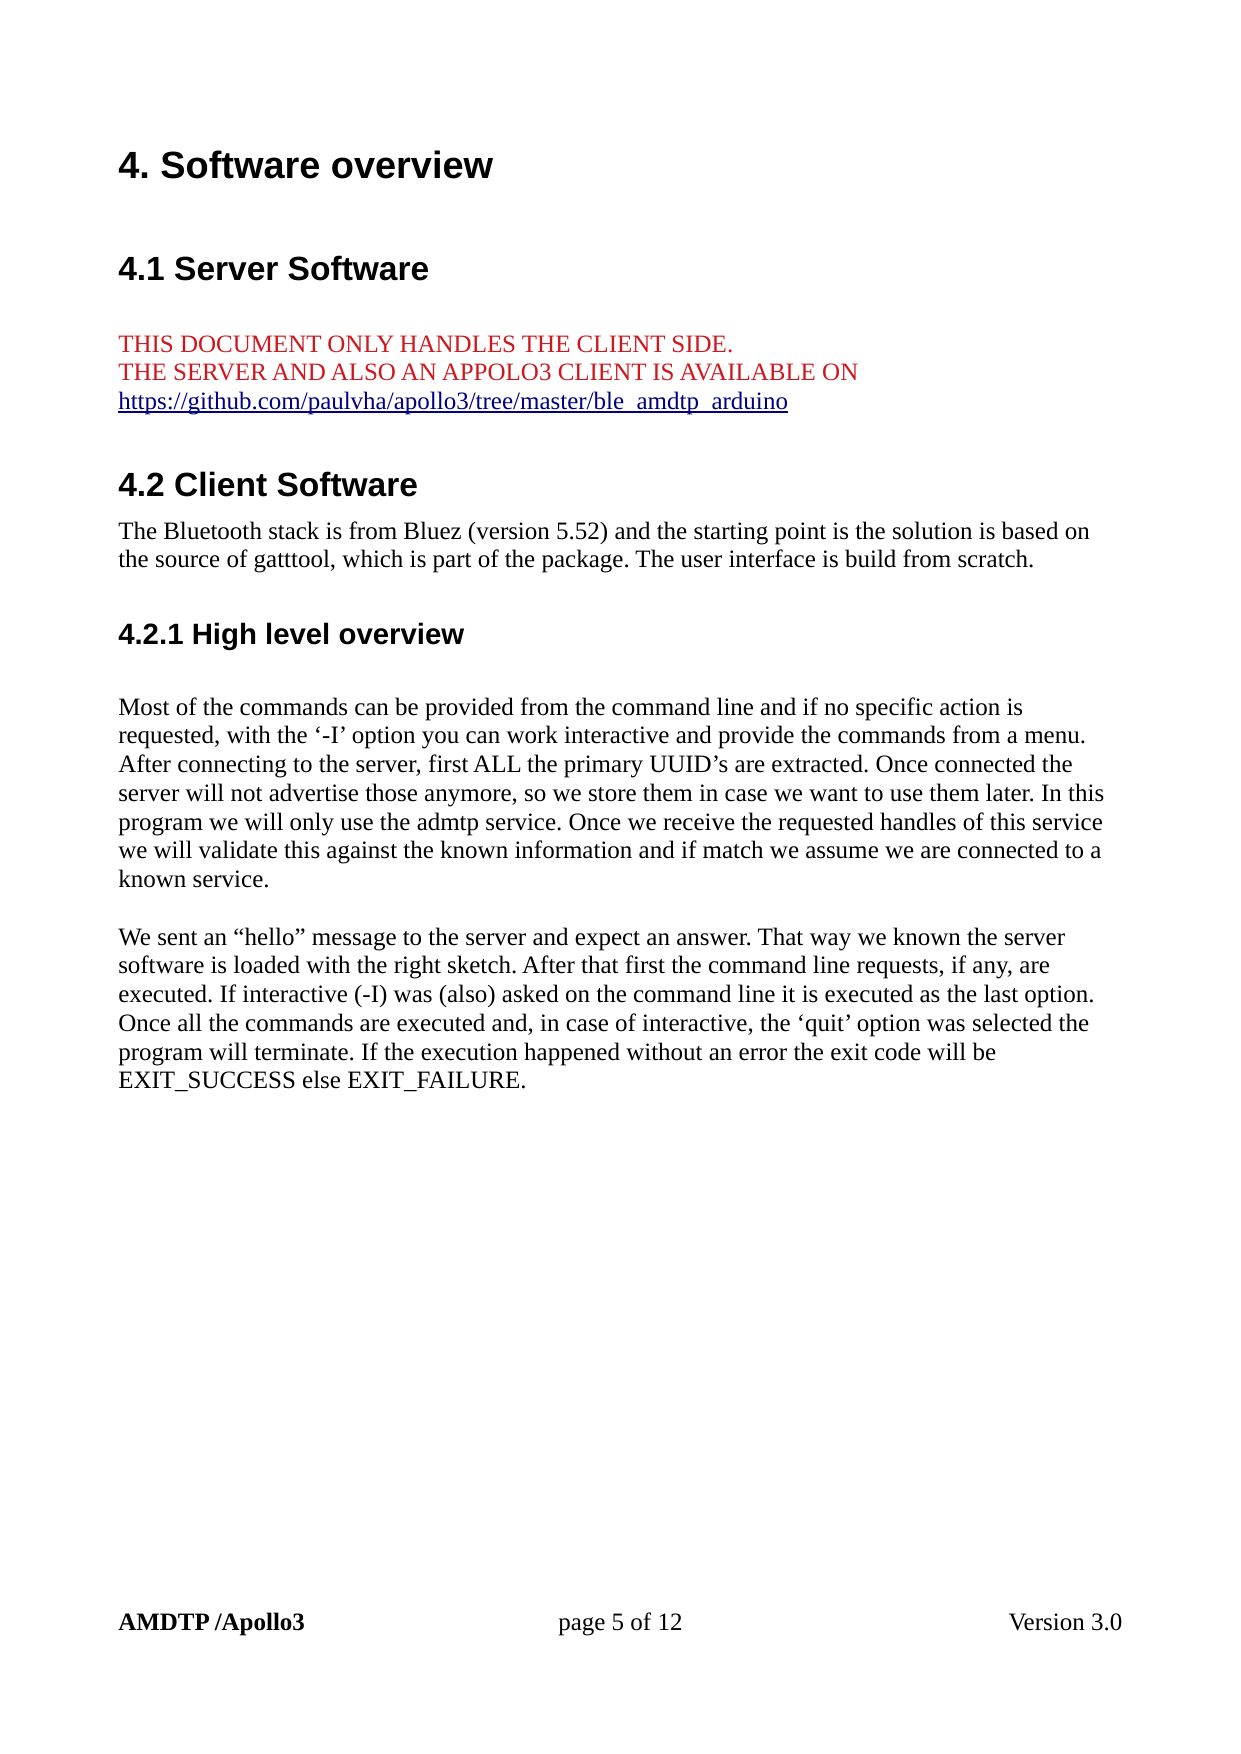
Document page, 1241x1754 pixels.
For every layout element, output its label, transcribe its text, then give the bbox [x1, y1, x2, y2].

text THIS DOCUMENT ONLY HANDLES THE CLIENT SIDE. [118, 329, 1122, 357]
subtitle 4.2.1 High level overview [118, 617, 1122, 650]
subtitle 4.2 Client Software [118, 464, 1122, 503]
subtitle 4. Software overview [118, 143, 1122, 187]
text We sent an “hello” message to the server and expect an answer. That way we known the server software is loaded with the right sketch. After that first the command line requests, if any, are executed. If interactive (-I) was (also) asked on the command line it is executed as the last option. Once all the commands are executed and, in case of interactive, the ‘quit’ option was selected the program will terminate. If the execution happened without an error the exit code will be EXIT_SUCCESS else EXIT_FAILURE. [118, 922, 1122, 1094]
text Most of the commands can be provided from the command line and if no specific action is requested, with the ‘-I’ option you can work interactive and provide the commands from a menu. [118, 692, 1122, 749]
text The Bluetooth stack is from Bluez (version 5.52) and the starting point is the solution is based on the source of gatttool, which is part of the package. The user interface is build from scratch. [118, 516, 1122, 573]
text After connecting to the server, first ALL the primary UUID’s are extracted. Once connected the server will not advertise those anymore, so we store them in case we want to use them later. In this program we will only use the admtp service. Once we receive the requested handles of this service we will validate this against the known information and if match we assume we are connected to a known service. [118, 749, 1122, 893]
subtitle 4.1 Server Software [118, 249, 1122, 287]
text THE SERVER AND ALSO AN APPOLO3 CLIENT IS AVAILABLE ON https://github.com/paulvha/apollo3/tree/master/ble_amdtp_arduino [118, 357, 1122, 415]
